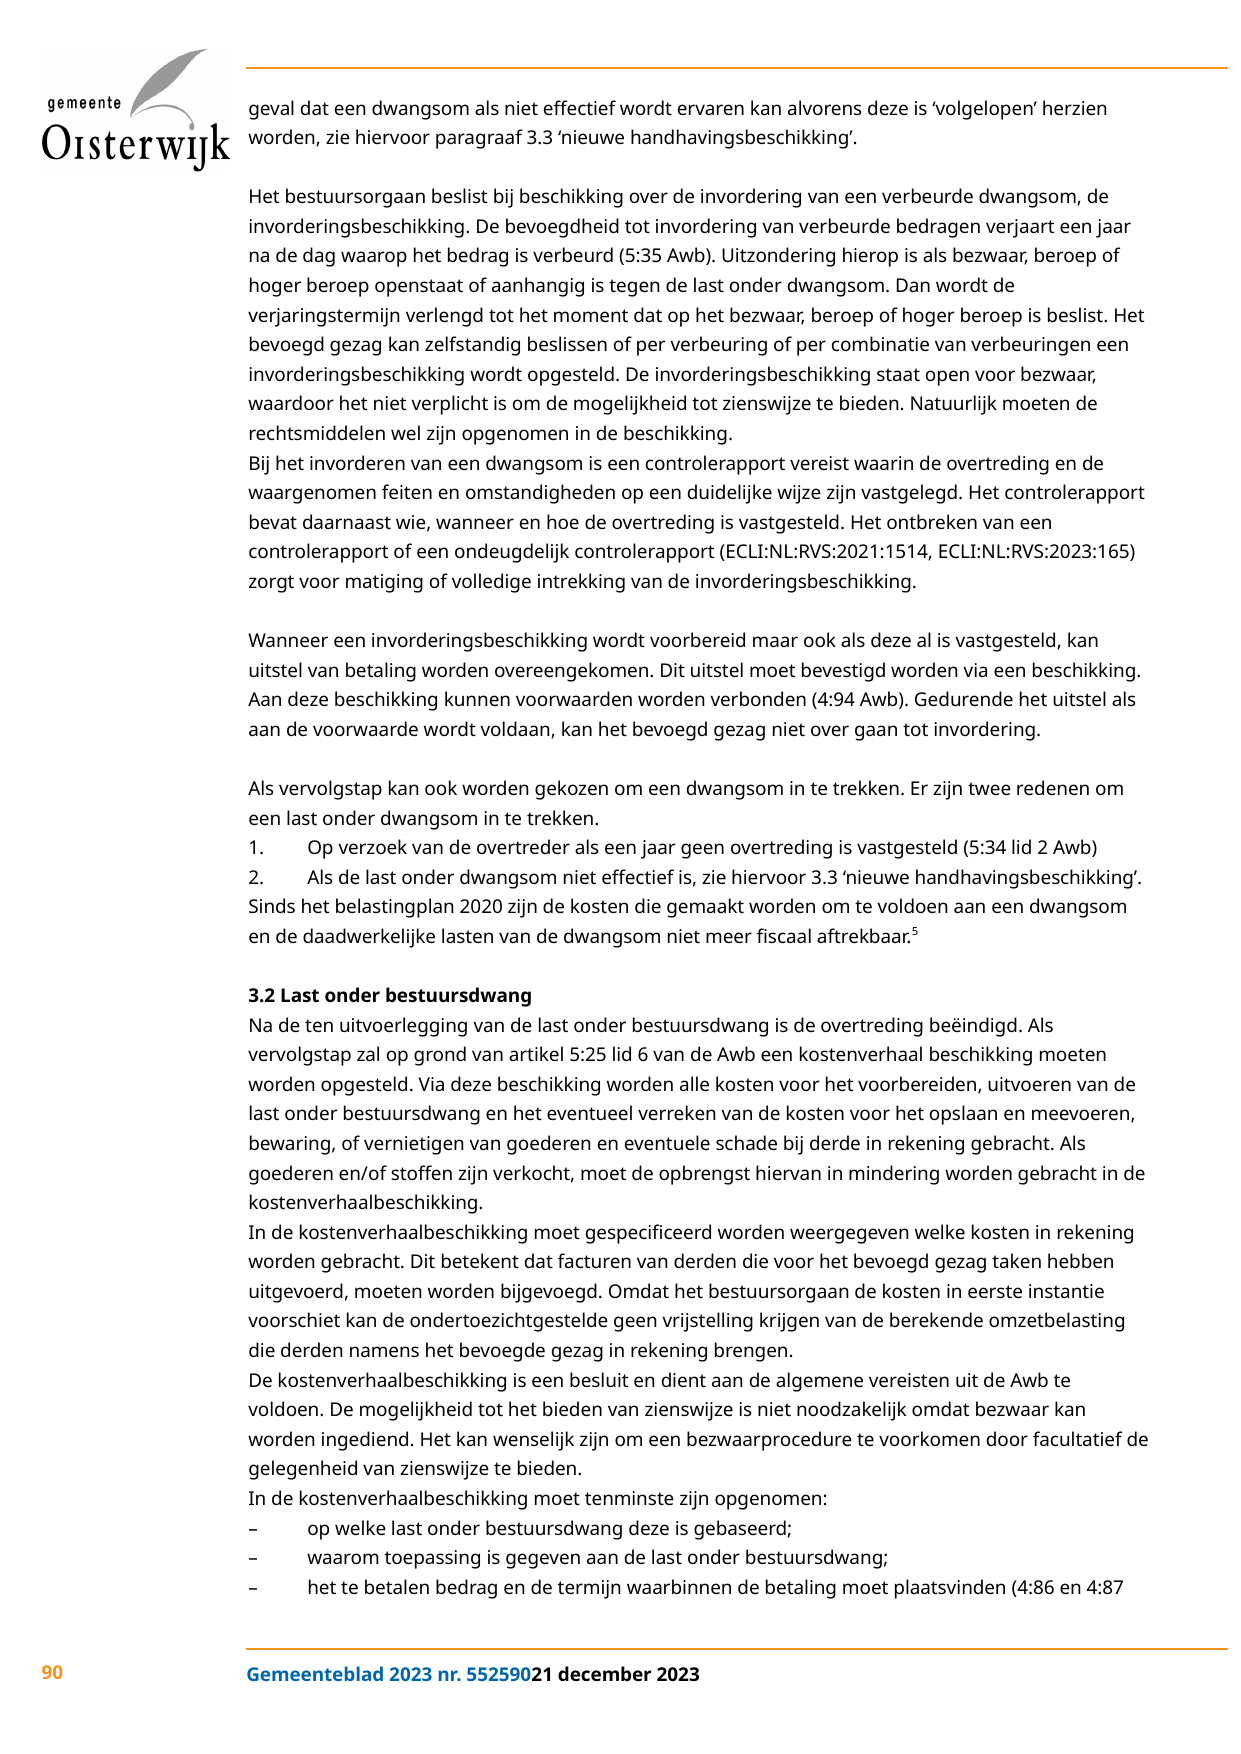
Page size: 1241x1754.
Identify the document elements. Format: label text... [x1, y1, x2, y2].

text Wanneer een invorderingsbeschikking wordt voorbereid maar ook als deze al is vastgesteld, kan uitstel van betaling worden overeengekomen. Dit uitstel moet bevestigd worden via een beschikking. Aan deze beschikking kunnen voorwaarden worden verbonden (4:94 Awb). Gedurende het uitstel als aan de voorwaarde wordt voldaan, kan het bevoegd gezag niet over gaan tot invordering. [248, 627, 1152, 742]
text Na de ten uitvoerlegging van de last onder bestuursdwang is de overtreding beëindigd. Als vervolgstap zal op grond van artikel 5:25 lid 6 van de Awb een kostenverhaal beschikking moeten worden opgesteld. Via deze beschikking worden alle kosten voor het voorbereiden, uitvoeren van de last onder bestuursdwang en het eventueel verreken van de kosten voor het opslaan en meevoeren, bewaring, of vernietigen van goederen en eventuele schade bij derde in rekening gebracht. Als goederen en/of stoffen zijn verkocht, moet de opbrengst hiervan in mindering worden gebracht in de kostenverhaalbeschikking. [248, 1012, 1152, 1215]
picture [41, 47, 231, 172]
text Als vervolgstap kan ook worden gekozen om een dwangsom in te trekken. Er zijn twee redenen om een last onder dwangsom in te trekken. [248, 775, 1152, 831]
text Het bestuursorgaan beslist bij beschikking over de invordering van een verbeurde dwangsom, de invorderingsbeschikking. De bevoegdheid tot invordering van verbeurde bedragen verjaart een jaar na de dag waarop het bedrag is verbeurd (5:35 Awb). Uitzondering hierop is als bezwaar, beroep of hoger beroep openstaat of aanhangig is tegen de last onder dwangsom. Dan wordt de verjaringstermijn verlengd tot het moment dat op het bezwaar, beroep of hoger beroep is beslist. Het bevoegd gezag kan zelfstandig beslissen of per verbeuring of per combinatie van verbeuringen een invorderingsbeschikking wordt opgesteld. De invorderingsbeschikking staat open voor bezwaar, waardoor het niet verplicht is om de mogelijkheid tot zienswijze te bieden. Natuurlijk moeten de rechtsmiddelen wel zijn opgenomen in de beschikking. [248, 183, 1152, 446]
list Op verzoek van de overtreder als een jaar geen overtreding is vastgesteld (5:34 lid 2 Awb) [248, 834, 1152, 860]
list waarom toepassing is gegeven aan de last onder bestuursdwang; [248, 1544, 1152, 1570]
text In de kostenverhaalbeschikking moet gespecificeerd worden weergegeven welke kosten in rekening worden gebracht. Dit betekent dat facturen van derden die voor het bevoegd gezag taken hebben uitgevoerd, moeten worden bijgevoegd. Omdat het bestuursorgaan de kosten in eerste instantie voorschiet kan de ondertoezichtgestelde geen vrijstelling krijgen van de berekende omzetbelasting die derden namens het bevoegde gezag in rekening brengen. [248, 1219, 1152, 1363]
list Als de last onder dwangsom niet effectief is, zie hiervoor 3.3 ‘nieuwe handhavingsbeschikking’. [248, 864, 1152, 890]
text Bij het invorderen van een dwangsom is een controlerapport vereist waarin de overtreding en de waargenomen feiten en omstandigheden op een duidelijke wijze zijn vastgelegd. Het controlerapport bevat daarnaast wie, wanneer en hoe de overtreding is vastgesteld. Het ontbreken van een controlerapport of een ondeugdelijk controlerapport (ECLI:NL:RVS:2021:1514, ECLI:NL:RVS:2023:165) zorgt voor matiging of volledige intrekking van de invorderingsbeschikking. [248, 450, 1152, 594]
text Sinds het belastingplan 2020 zijn de kosten die gemaakt worden om te voldoen aan een dwangsom en de daadwerkelijke lasten van de dwangsom niet meer fiscaal aftrekbaar.5 [248, 893, 1152, 949]
text 3.2 Last onder bestuursdwang [248, 982, 1152, 1008]
text In de kostenverhaalbeschikking moet tenminste zijn opgenomen: [248, 1485, 1152, 1511]
text De kostenverhaalbeschikking is een besluit en dient aan de algemene vereisten uit de Awb te voldoen. De mogelijkheid tot het bieden van zienswijze is niet noodzakelijk omdat bezwaar kan worden ingediend. Het kan wenselijk zijn om een bezwaarprocedure te voorkomen door facultatief de gelegenheid van zienswijze te bieden. [248, 1367, 1152, 1481]
list op welke last onder bestuursdwang deze is gebaseerd; [248, 1515, 1152, 1541]
text geval dat een dwangsom als niet effectief wordt ervaren kan alvorens deze is ‘volgelopen’ herzien worden, zie hiervoor paragraaf 3.3 ‘nieuwe handhavingsbeschikking’. [248, 95, 1152, 150]
list het te betalen bedrag en de termijn waarbinnen de betaling moet plaatsvinden (4:86 en 4:87 [248, 1574, 1152, 1600]
